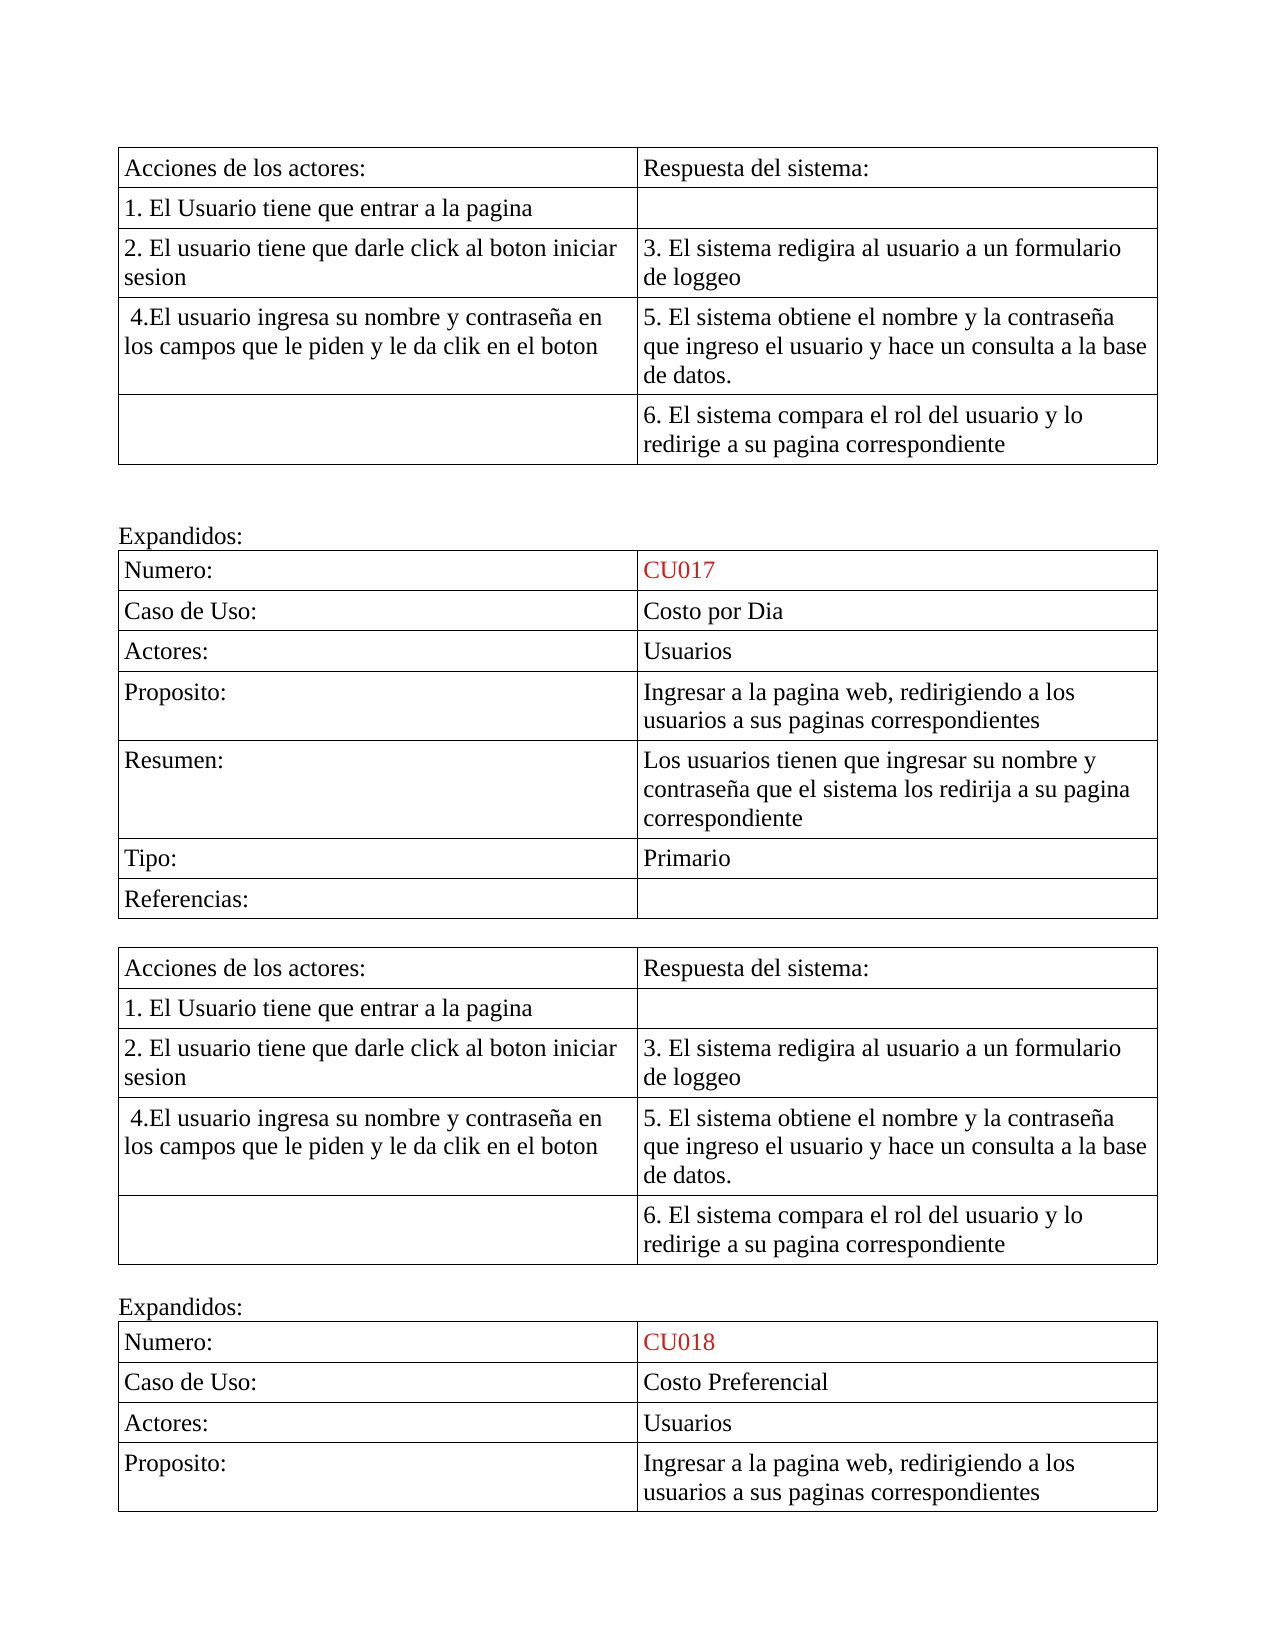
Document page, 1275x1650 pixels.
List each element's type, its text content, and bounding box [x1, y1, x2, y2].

table_cell Caso de Uso: [119, 591, 637, 630]
table_cell 3. El sistema redigira al usuario a un formulario de loggeo [638, 229, 1157, 297]
table_cell [119, 1196, 637, 1264]
table_cell Primario [638, 839, 1157, 878]
table_cell [119, 395, 637, 463]
table_header CU017 [638, 551, 1157, 590]
table_cell Tipo: [119, 839, 637, 878]
table_cell 6. El sistema compara el rol del usuario y lo redirige a su pagina correspondiente [638, 1196, 1157, 1264]
table_header Acciones de los actores: [119, 948, 637, 987]
table_header Acciones de los actores: [119, 148, 637, 187]
table_cell 1. El Usuario tiene que entrar a la pagina [119, 188, 637, 227]
table_header Respuesta del sistema: [638, 948, 1157, 987]
table_cell [638, 188, 1157, 227]
table_cell Ingresar a la pagina web, redirigiendo a los usuarios a sus paginas correspondientes [638, 672, 1157, 740]
table_cell 2. El usuario tiene que darle click al boton iniciar sesion [119, 1029, 637, 1097]
table_header Respuesta del sistema: [638, 148, 1157, 187]
table_header CU018 [638, 1322, 1157, 1362]
table_cell 4.El usuario ingresa su nombre y contraseña en los campos que le piden y le da clik en el boton [119, 1098, 637, 1194]
table_cell Referencias: [119, 879, 637, 918]
table_cell 5. El sistema obtiene el nombre y la contraseña que ingreso el usuario y hace un consulta a la base de datos. [638, 1098, 1157, 1194]
table_cell Actores: [119, 1403, 637, 1442]
table_cell Proposito: [119, 1443, 637, 1511]
text Expandidos: [118, 521, 1157, 550]
table_cell [638, 879, 1157, 918]
table_cell Usuarios [638, 631, 1157, 671]
table_cell Usuarios [638, 1403, 1157, 1442]
text Expandidos: [118, 1292, 1157, 1321]
table_cell Costo Preferencial [638, 1363, 1157, 1402]
table_cell Ingresar a la pagina web, redirigiendo a los usuarios a sus paginas correspondientes [638, 1443, 1157, 1511]
table_header Numero: [119, 551, 637, 590]
table_cell Costo por Dia [638, 591, 1157, 630]
table_cell Proposito: [119, 672, 637, 740]
table_cell Caso de Uso: [119, 1363, 637, 1402]
table_cell 5. El sistema obtiene el nombre y la contraseña que ingreso el usuario y hace un consulta a la base de datos. [638, 298, 1157, 394]
table_cell 4.El usuario ingresa su nombre y contraseña en los campos que le piden y le da clik en el boton [119, 298, 637, 394]
table_cell 2. El usuario tiene que darle click al boton iniciar sesion [119, 229, 637, 297]
table_cell Resumen: [119, 741, 637, 838]
table_cell 6. El sistema compara el rol del usuario y lo redirige a su pagina correspondiente [638, 395, 1157, 463]
table_cell Los usuarios tienen que ingresar su nombre y contraseña que el sistema los redirija a su pagina correspondiente [638, 741, 1157, 838]
table_header Numero: [119, 1322, 637, 1362]
table_cell 3. El sistema redigira al usuario a un formulario de loggeo [638, 1029, 1157, 1097]
table_cell [638, 989, 1157, 1028]
table_cell Actores: [119, 631, 637, 671]
table_cell 1. El Usuario tiene que entrar a la pagina [119, 989, 637, 1028]
